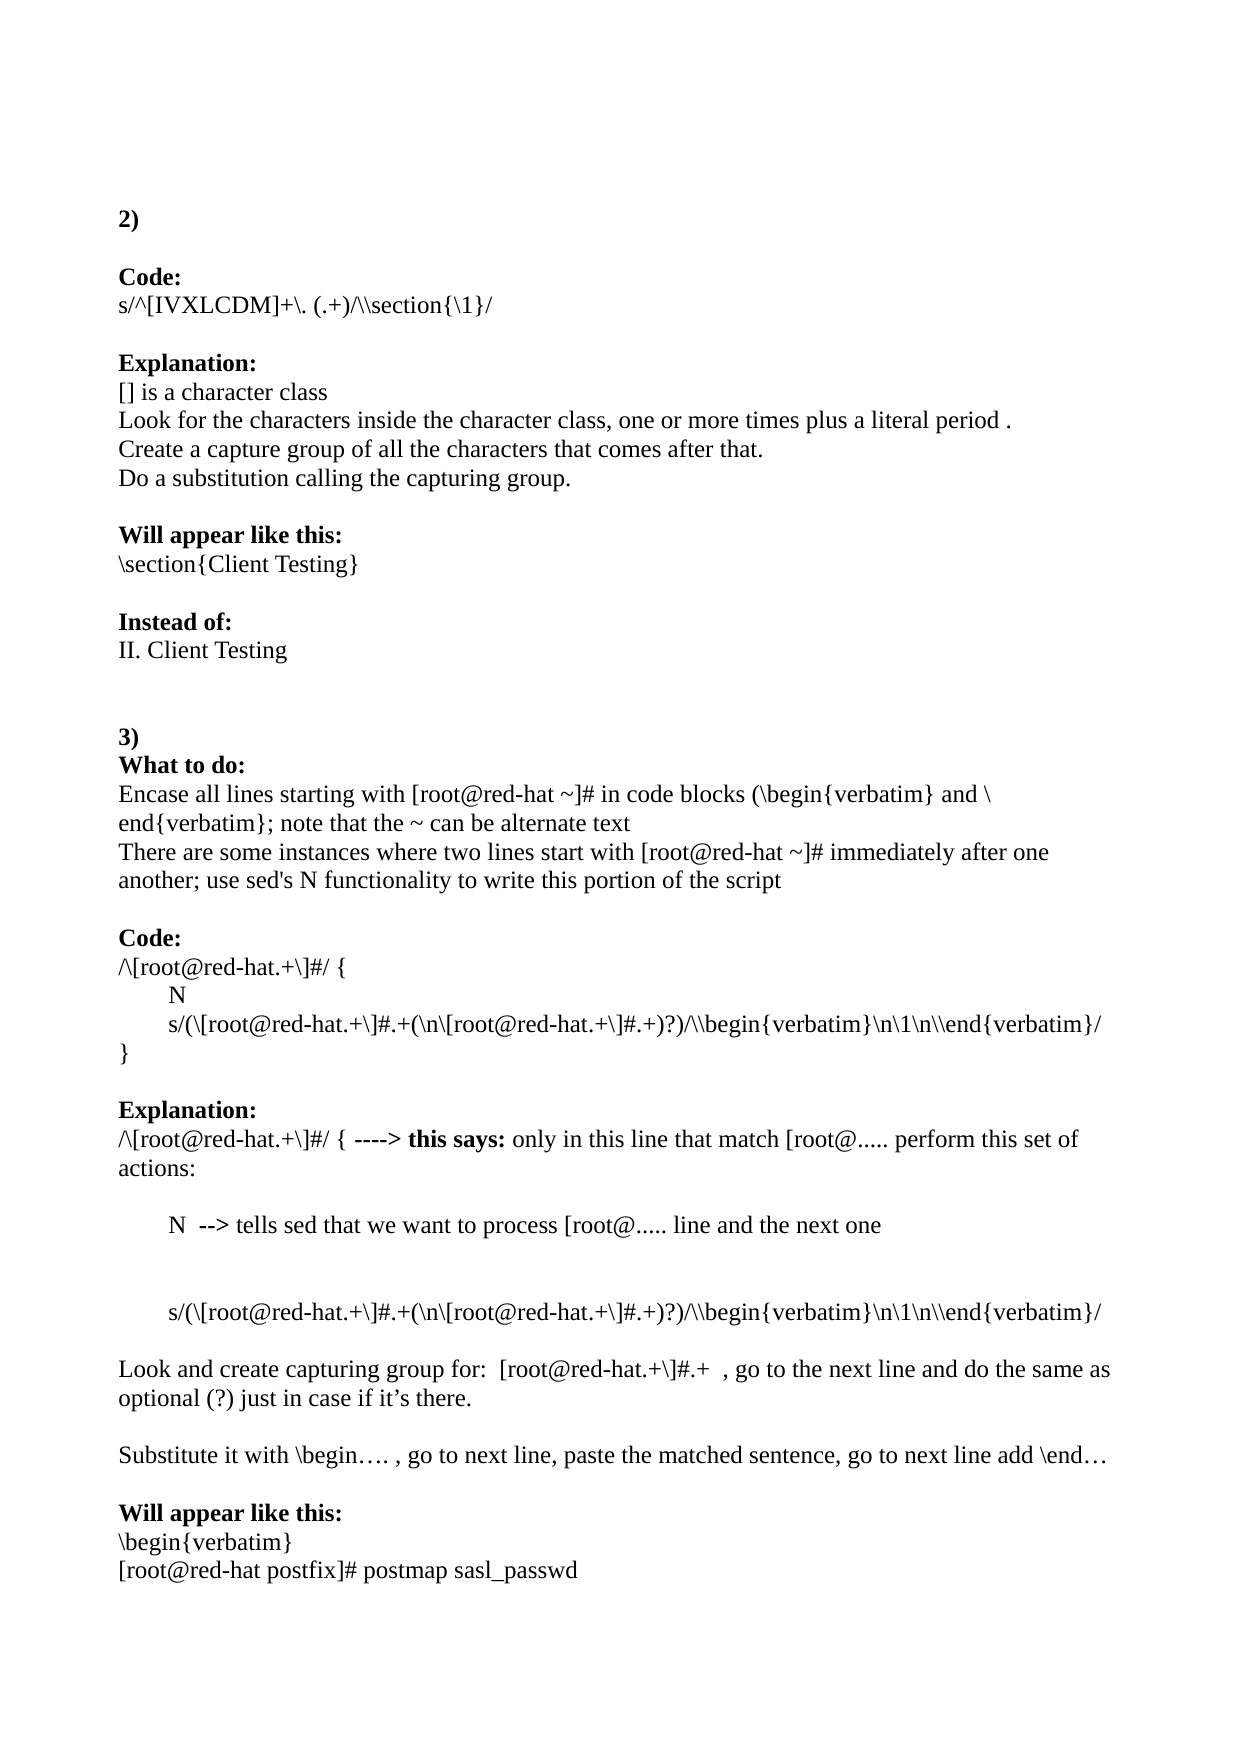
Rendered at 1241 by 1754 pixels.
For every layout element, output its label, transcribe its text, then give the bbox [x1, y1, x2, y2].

text N [118, 981, 1122, 1009]
text There are some instances where two lines start with [root@red-hat ~]# immediately after one another; use sed's N functionality to write this portion of the script [118, 837, 1122, 894]
text Do a substitution calling the capturing group. [118, 463, 1122, 492]
text \begin{verbatim} [118, 1527, 1122, 1556]
text [root@red-hat postfix]# postmap sasl_passwd [118, 1556, 1122, 1584]
text s/^[IVXLCDM]+\. (.+)/\\section{\1}/ [118, 291, 1122, 319]
text 3) [118, 722, 1122, 751]
text [] is a character class [118, 377, 1122, 406]
text Will appear like this: [118, 1498, 1122, 1527]
text Explanation: [118, 348, 1122, 377]
text Look for the characters inside the character class, one or more times plus a literal period . [118, 406, 1122, 434]
text Will appear like this: [118, 521, 1122, 549]
text /\[root@red-hat.+\]#/ { [118, 952, 1122, 981]
text s/(\[root@red-hat.+\]#.+(\n\[root@red-hat.+\]#.+)?)/\\begin{verbatim}\n\1\n\\end{verbatim}/ [118, 1009, 1122, 1038]
text Create a capture group of all the characters that comes after that. [118, 434, 1122, 463]
text What to do: [118, 751, 1122, 779]
text Code: [118, 923, 1122, 952]
text Substitute it with \begin…. , go to next line, paste the matched sentence, go to next line add \end… [118, 1441, 1122, 1469]
text Code: [118, 262, 1122, 291]
text Look and create capturing group for: [root@red-hat.+\]#.+ , go to the next line and do the same as optional (?) just in case if it’s there. [118, 1354, 1122, 1412]
text \section{Client Testing} [118, 549, 1122, 578]
text Encase all lines starting with [root@red-hat ~]# in code blocks (\begin{verbatim} and \end{verbatim}; note that the ~ can be alternate text [118, 779, 1122, 837]
text s/(\[root@red-hat.+\]#.+(\n\[root@red-hat.+\]#.+)?)/\\begin{verbatim}\n\1\n\\end{verbatim}/ [118, 1297, 1122, 1326]
text N --> tells sed that we want to process [root@..... line and the next one [118, 1211, 1122, 1239]
text /\[root@red-hat.+\]#/ { ----> this says: only in this line that match [root@..... perform this set of actions: [118, 1124, 1122, 1182]
text } [118, 1038, 1122, 1067]
text II. Client Testing [118, 636, 1122, 664]
text 2) [118, 204, 1122, 233]
text Explanation: [118, 1096, 1122, 1124]
text Instead of: [118, 607, 1122, 636]
